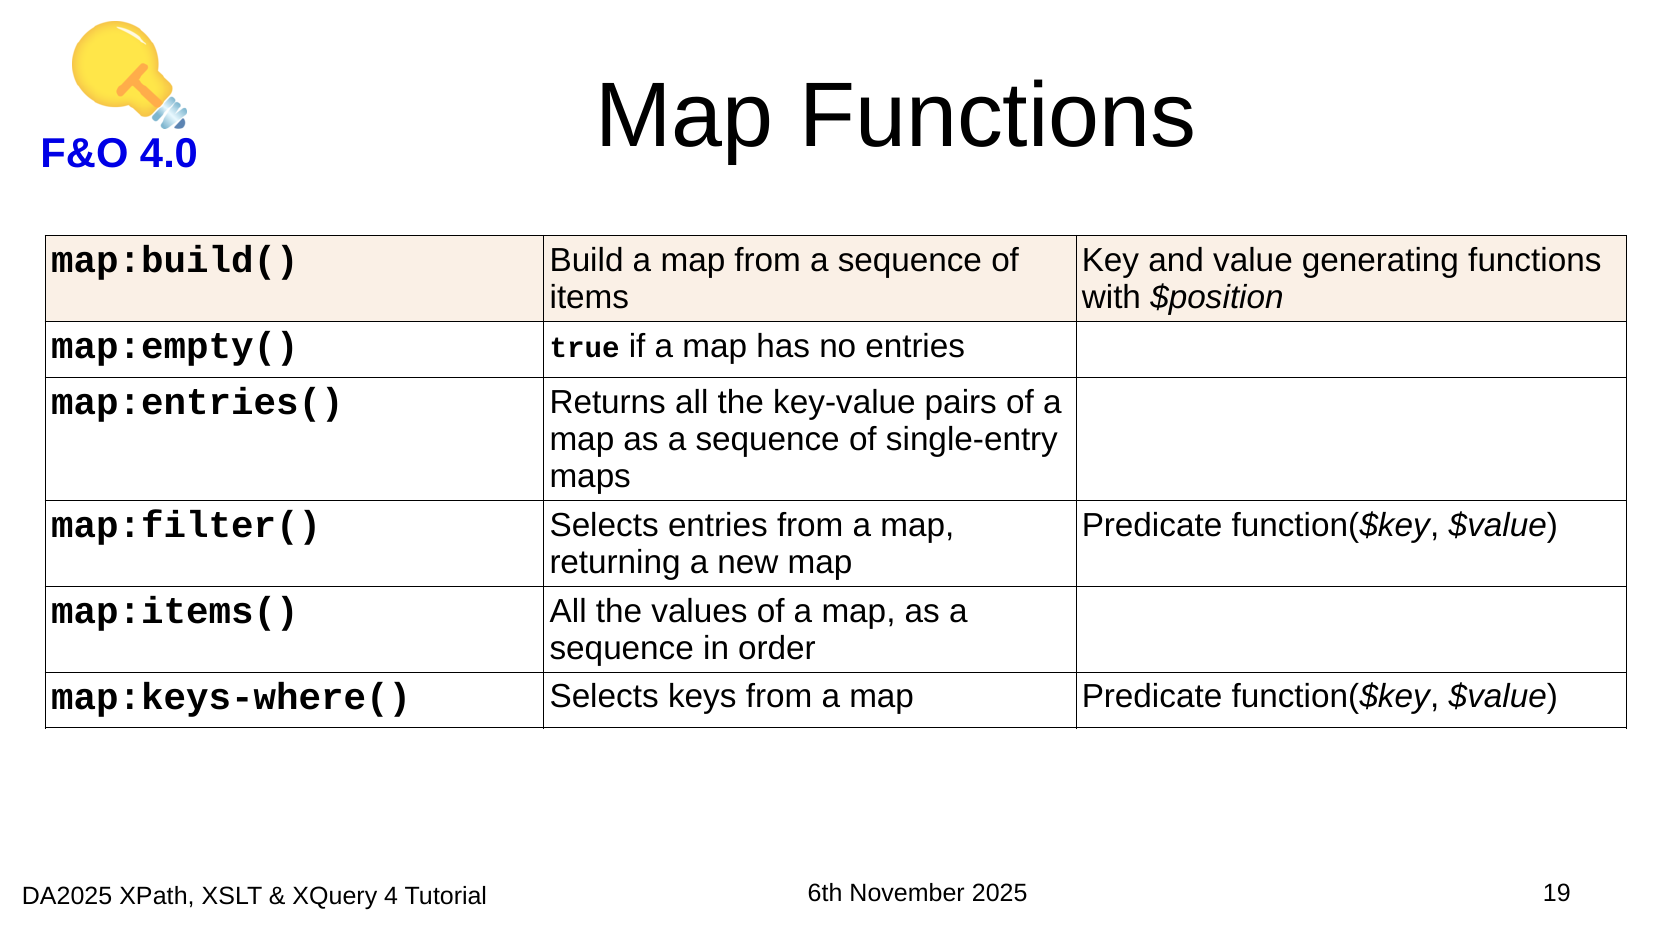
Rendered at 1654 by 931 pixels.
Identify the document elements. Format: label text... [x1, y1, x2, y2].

table_cell map:empty() [46, 322, 543, 377]
table_cell Selects entries from a map, returning a new map [544, 501, 1076, 586]
title Map Functions [222, 37, 1571, 193]
table_cell [1077, 322, 1626, 377]
table_cell Predicate function($key, $value) [1077, 501, 1626, 586]
table_cell map:keys-where() [46, 673, 543, 727]
table_header Key and value generating functions with $position [1077, 236, 1626, 321]
table_header Build a map from a sequence of items [544, 236, 1076, 321]
picture [72, 21, 187, 129]
table_cell map:entries() [46, 378, 543, 500]
table_header map:build() [46, 236, 543, 321]
table_cell [1077, 587, 1626, 672]
table_cell map:items() [46, 587, 543, 672]
table_cell map:filter() [46, 501, 543, 586]
table_cell Selects keys from a map [544, 673, 1076, 727]
table_cell Predicate function($key, $value) [1077, 673, 1626, 727]
table_cell Returns all the key-value pairs of a map as a sequence of single-entry maps [544, 378, 1076, 500]
table_cell All the values of a map, as a sequence in order [544, 587, 1076, 672]
table_cell [1077, 378, 1626, 500]
table_cell true if a map has no entries [544, 322, 1076, 377]
